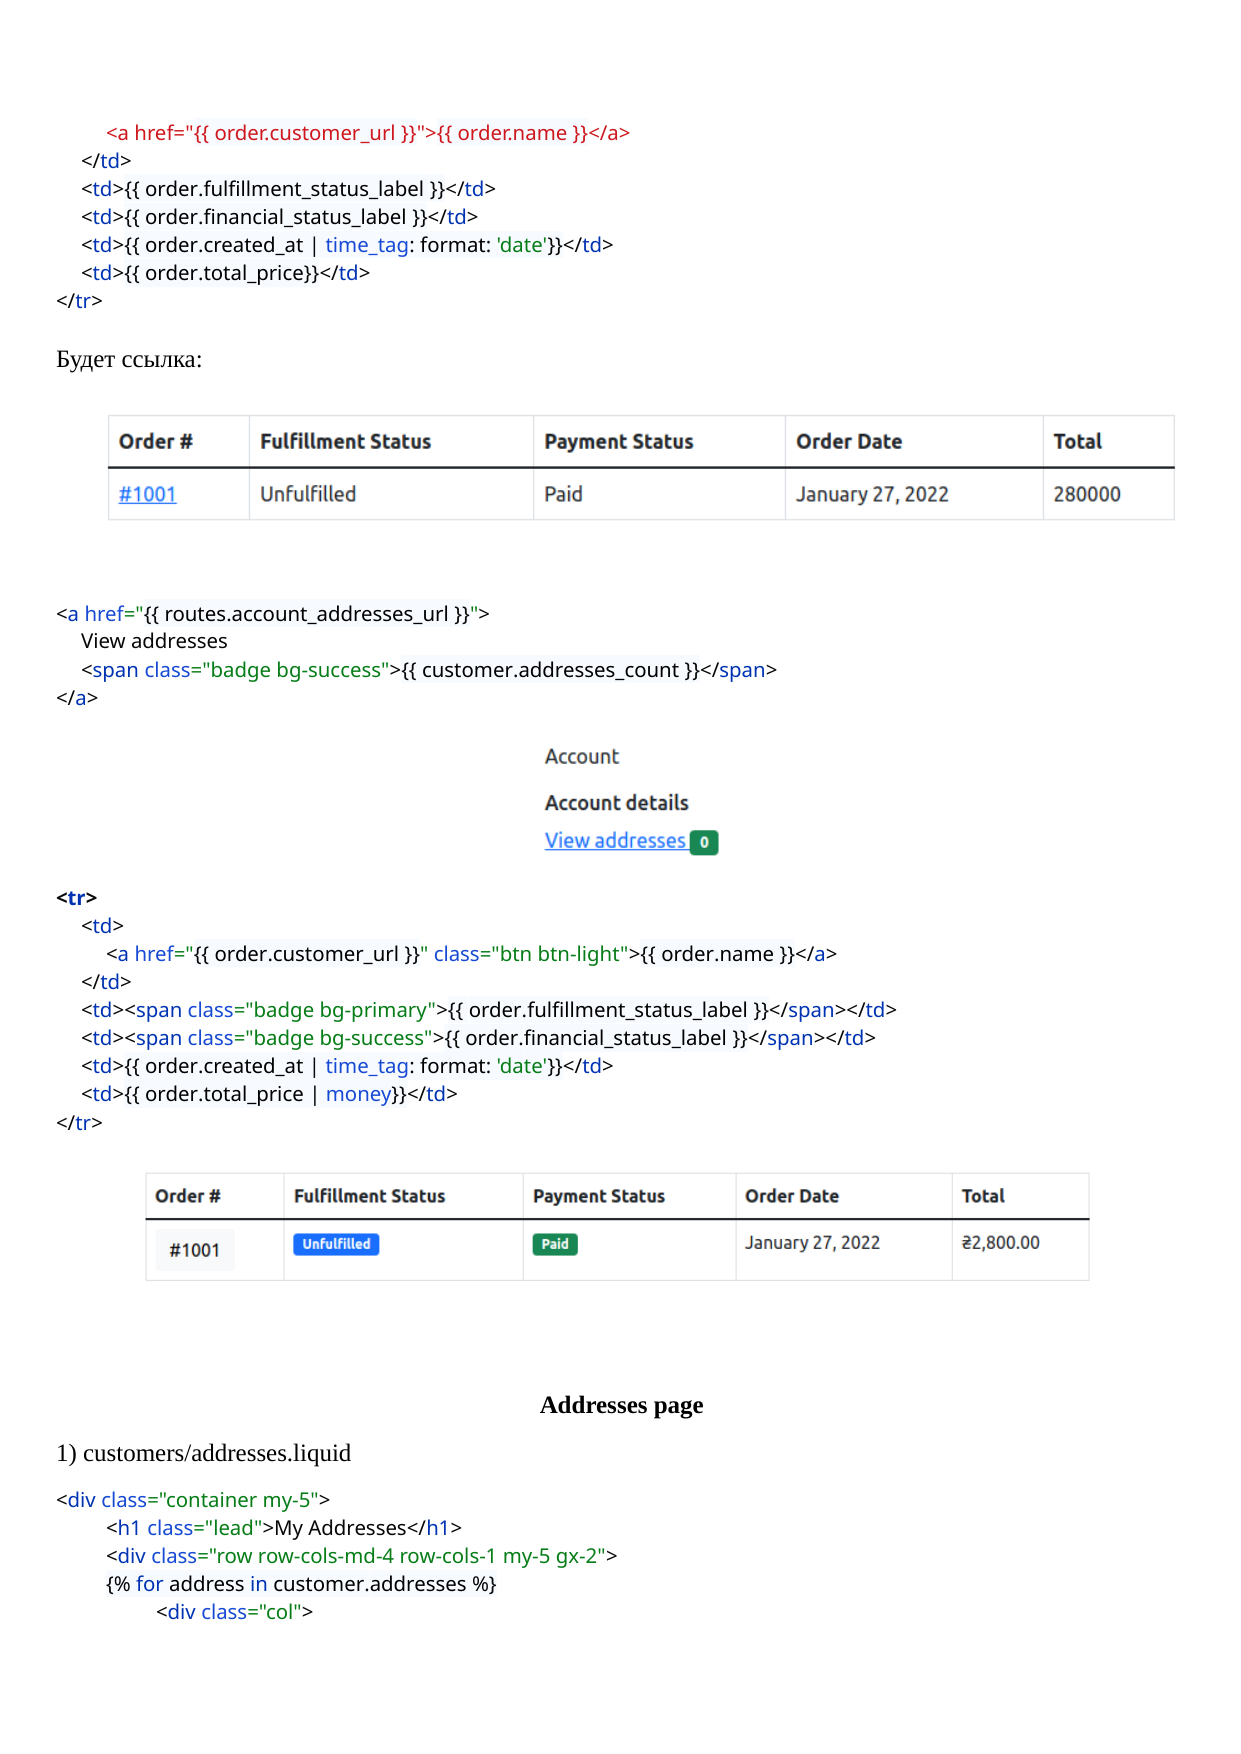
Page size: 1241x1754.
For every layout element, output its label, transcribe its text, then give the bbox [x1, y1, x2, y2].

text <td>{{ order.total_price | money}}</td> [56, 1080, 1187, 1108]
text <div class="container my-5"> [56, 1486, 1187, 1513]
text </a> [56, 683, 1187, 711]
text Addresses page [56, 1390, 1187, 1419]
text Будет ссылка: [56, 344, 1187, 373]
text 1) customers/addresses.liquid [56, 1438, 1187, 1467]
text <td>{{ order.total_price}}</td> [56, 259, 1187, 287]
picture [62, 400, 1195, 548]
text <h1 class="lead">My Addresses</h1> [56, 1513, 1187, 1542]
text <span class="badge bg-success">{{ customer.addresses_count }}</span> [56, 655, 1187, 683]
text <td>{{ order.financial_status_label }}</td> [56, 202, 1187, 231]
text View addresses [56, 627, 1187, 655]
text <td> [56, 911, 1187, 939]
text <td><span class="badge bg-success">{{ order.financial_status_label }}</span></td> [56, 1024, 1187, 1052]
text <td><span class="badge bg-primary">{{ order.fulfillment_status_label }}</span></td> [56, 996, 1187, 1024]
text <td>{{ order.created_at | time_tag: format: 'date'}}</td> [56, 231, 1187, 259]
text <a href="{{ order.customer_url }}" class="btn btn-light">{{ order.name }}</a> [56, 939, 1187, 967]
text <a href="{{ order.customer_url }}">{{ order.name }}</a> [56, 118, 1187, 146]
text <td>{{ order.fulfillment_status_label }}</td> [56, 174, 1187, 202]
text <td>{{ order.created_at | time_tag: format: 'date'}}</td> [56, 1052, 1187, 1080]
text </tr> [56, 1108, 1187, 1136]
text </td> [56, 967, 1187, 996]
text </td> [56, 146, 1187, 174]
picture [140, 1165, 1104, 1291]
text <div class="col"> [56, 1598, 1187, 1626]
text <div class="row row-cols-md-4 row-cols-1 my-5 gx-2"> [56, 1542, 1187, 1570]
text {% for address in customer.addresses %} [56, 1570, 1187, 1598]
text </tr> [56, 287, 1187, 315]
text <a href="{{ routes.account_addresses_url }}"> [56, 599, 1187, 627]
picture [498, 740, 745, 868]
text <tr> [56, 883, 1187, 911]
